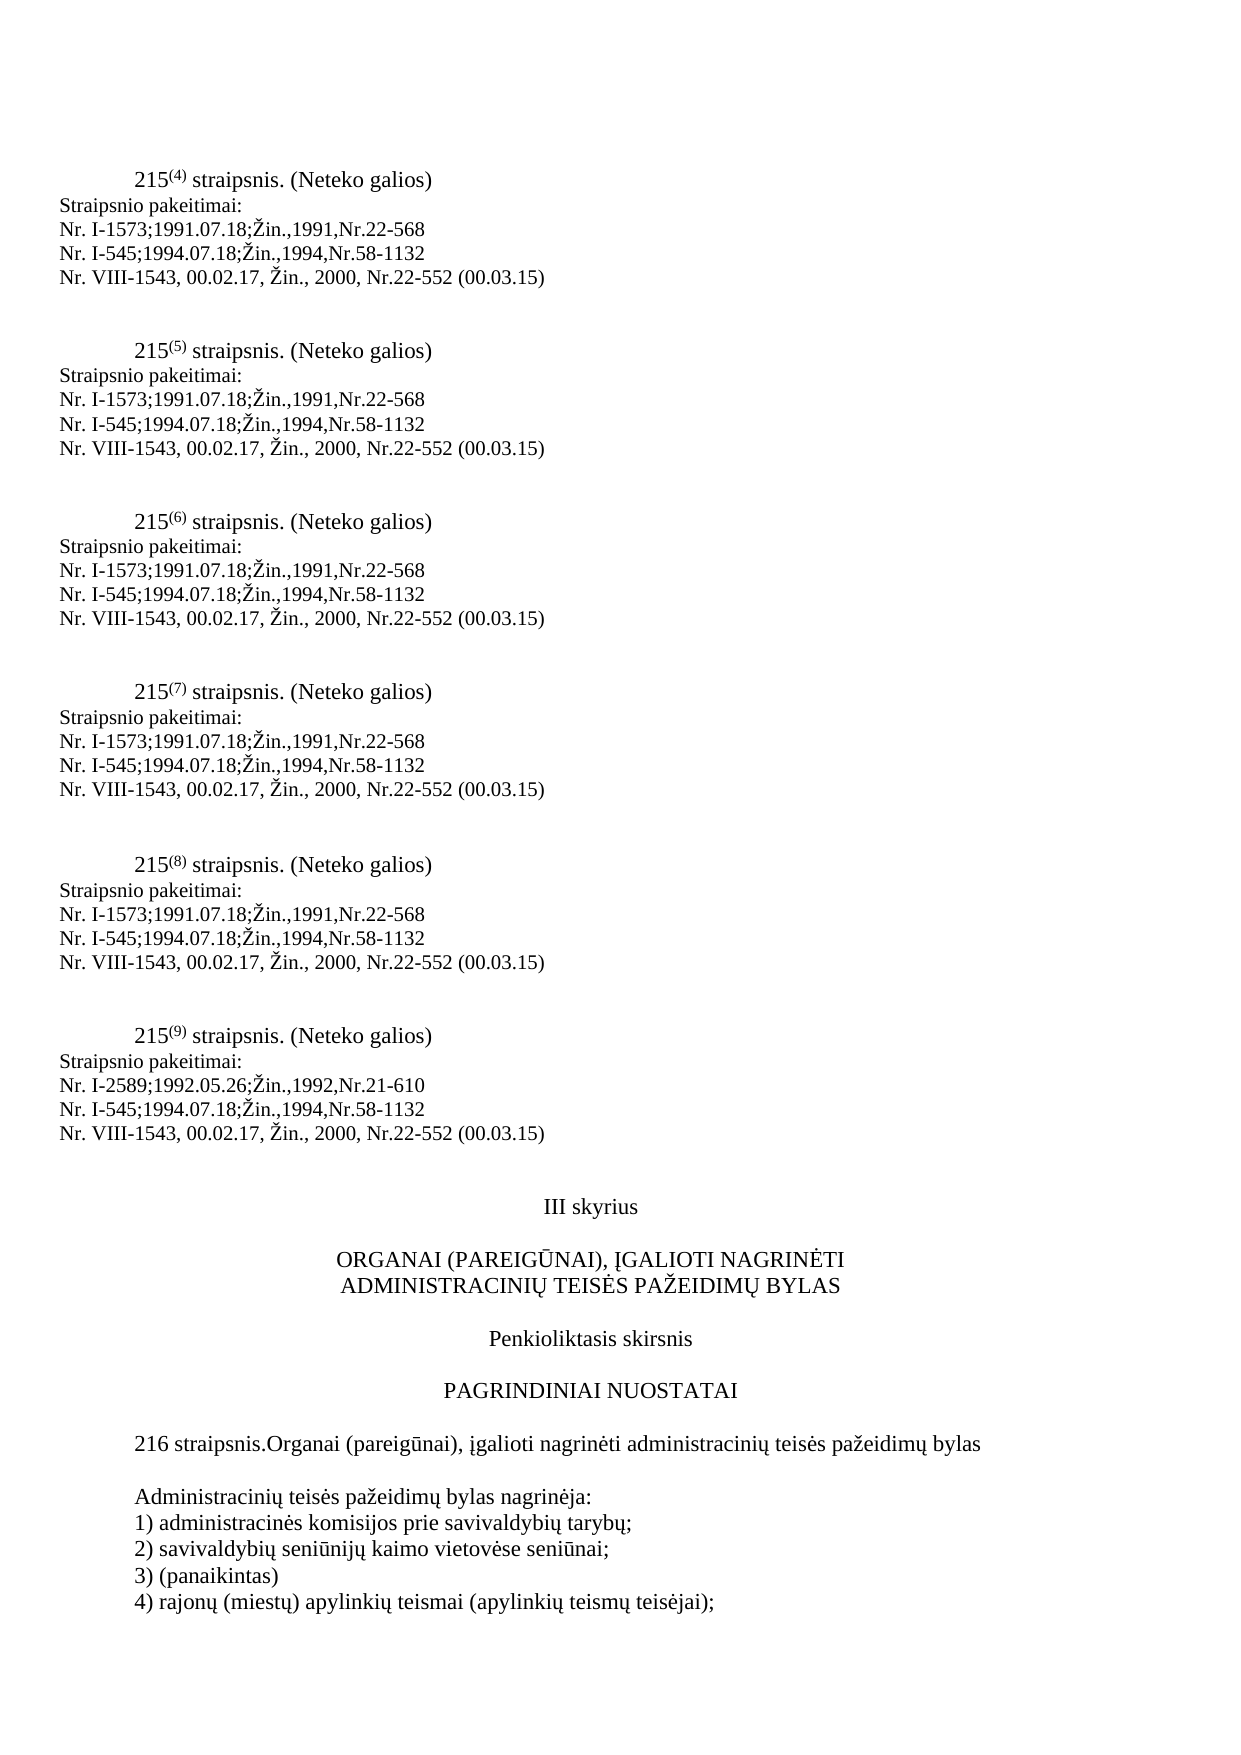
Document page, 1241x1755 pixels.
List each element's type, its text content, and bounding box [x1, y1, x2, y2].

text Nr. I-1573;1991.07.18;Žin.,1991,Nr.22-568 [59, 387, 1122, 411]
text Nr. I-545;1994.07.18;Žin.,1994,Nr.58-1132 [59, 582, 1122, 606]
text Nr. I-545;1994.07.18;Žin.,1994,Nr.58-1132 [59, 241, 1122, 265]
text Nr. I-2589;1992.05.26;Žin.,1992,Nr.21-610 [59, 1073, 1122, 1097]
text Nr. I-545;1994.07.18;Žin.,1994,Nr.58-1132 [59, 1097, 1122, 1121]
text 216 straipsnis.Organai (pareigūnai), įgalioti nagrinėti administracinių teisės pažeidimų bylas [59, 1430, 1122, 1456]
text Nr. VIII-1543, 00.02.17, Žin., 2000, Nr.22-552 (00.03.15) [59, 1121, 1122, 1145]
text Nr. I-1573;1991.07.18;Žin.,1991,Nr.22-568 [59, 217, 1122, 241]
text 215(4) straipsnis. (Neteko galios) [59, 166, 1122, 193]
text Nr. I-545;1994.07.18;Žin.,1994,Nr.58-1132 [59, 926, 1122, 950]
text Penkioliktasis skirsnis [59, 1325, 1122, 1351]
text III skyrius [59, 1193, 1122, 1219]
text 215(6) straipsnis. (Neteko galios) [59, 508, 1122, 534]
text 215(8) straipsnis. (Neteko galios) [59, 851, 1122, 878]
text Nr. I-1573;1991.07.18;Žin.,1991,Nr.22-568 [59, 729, 1122, 753]
text 3) (panaikintas) [59, 1562, 1122, 1588]
text ORGANAI (PAREIGŪNAI), ĮGALIOTI NAGRINĖTI [59, 1246, 1122, 1272]
text Nr. I-545;1994.07.18;Žin.,1994,Nr.58-1132 [59, 411, 1122, 436]
text ADMINISTRACINIŲ TEISĖS PAŽEIDIMŲ BYLAS [59, 1272, 1122, 1298]
text PAGRINDINIAI NUOSTATAI [59, 1377, 1122, 1404]
text Nr. VIII-1543, 00.02.17, Žin., 2000, Nr.22-552 (00.03.15) [59, 265, 1122, 289]
text Straipsnio pakeitimai: [59, 363, 1122, 387]
text Nr. VIII-1543, 00.02.17, Žin., 2000, Nr.22-552 (00.03.15) [59, 436, 1122, 459]
text Nr. I-545;1994.07.18;Žin.,1994,Nr.58-1132 [59, 753, 1122, 777]
text Straipsnio pakeitimai: [59, 534, 1122, 558]
text 215(9) straipsnis. (Neteko galios) [59, 1022, 1122, 1048]
text Nr. I-1573;1991.07.18;Žin.,1991,Nr.22-568 [59, 902, 1122, 926]
text 1) administracinės komisijos prie savivaldybių tarybų; [59, 1509, 1122, 1536]
text Nr. VIII-1543, 00.02.17, Žin., 2000, Nr.22-552 (00.03.15) [59, 606, 1122, 630]
text 215(5) straipsnis. (Neteko galios) [59, 337, 1122, 363]
text Administracinių teisės pažeidimų bylas nagrinėja: [59, 1483, 1122, 1509]
text 2) savivaldybių seniūnijų kaimo vietovėse seniūnai; [59, 1536, 1122, 1562]
text Straipsnio pakeitimai: [59, 878, 1122, 902]
text Straipsnio pakeitimai: [59, 1048, 1122, 1073]
text Nr. VIII-1543, 00.02.17, Žin., 2000, Nr.22-552 (00.03.15) [59, 950, 1122, 974]
text 215(7) straipsnis. (Neteko galios) [59, 678, 1122, 705]
text Nr. VIII-1543, 00.02.17, Žin., 2000, Nr.22-552 (00.03.15) [59, 777, 1122, 801]
text Straipsnio pakeitimai: [59, 193, 1122, 217]
text Straipsnio pakeitimai: [59, 705, 1122, 729]
text Nr. I-1573;1991.07.18;Žin.,1991,Nr.22-568 [59, 558, 1122, 582]
text 4) rajonų (miestų) apylinkių teismai (apylinkių teismų teisėjai); [59, 1588, 1122, 1614]
